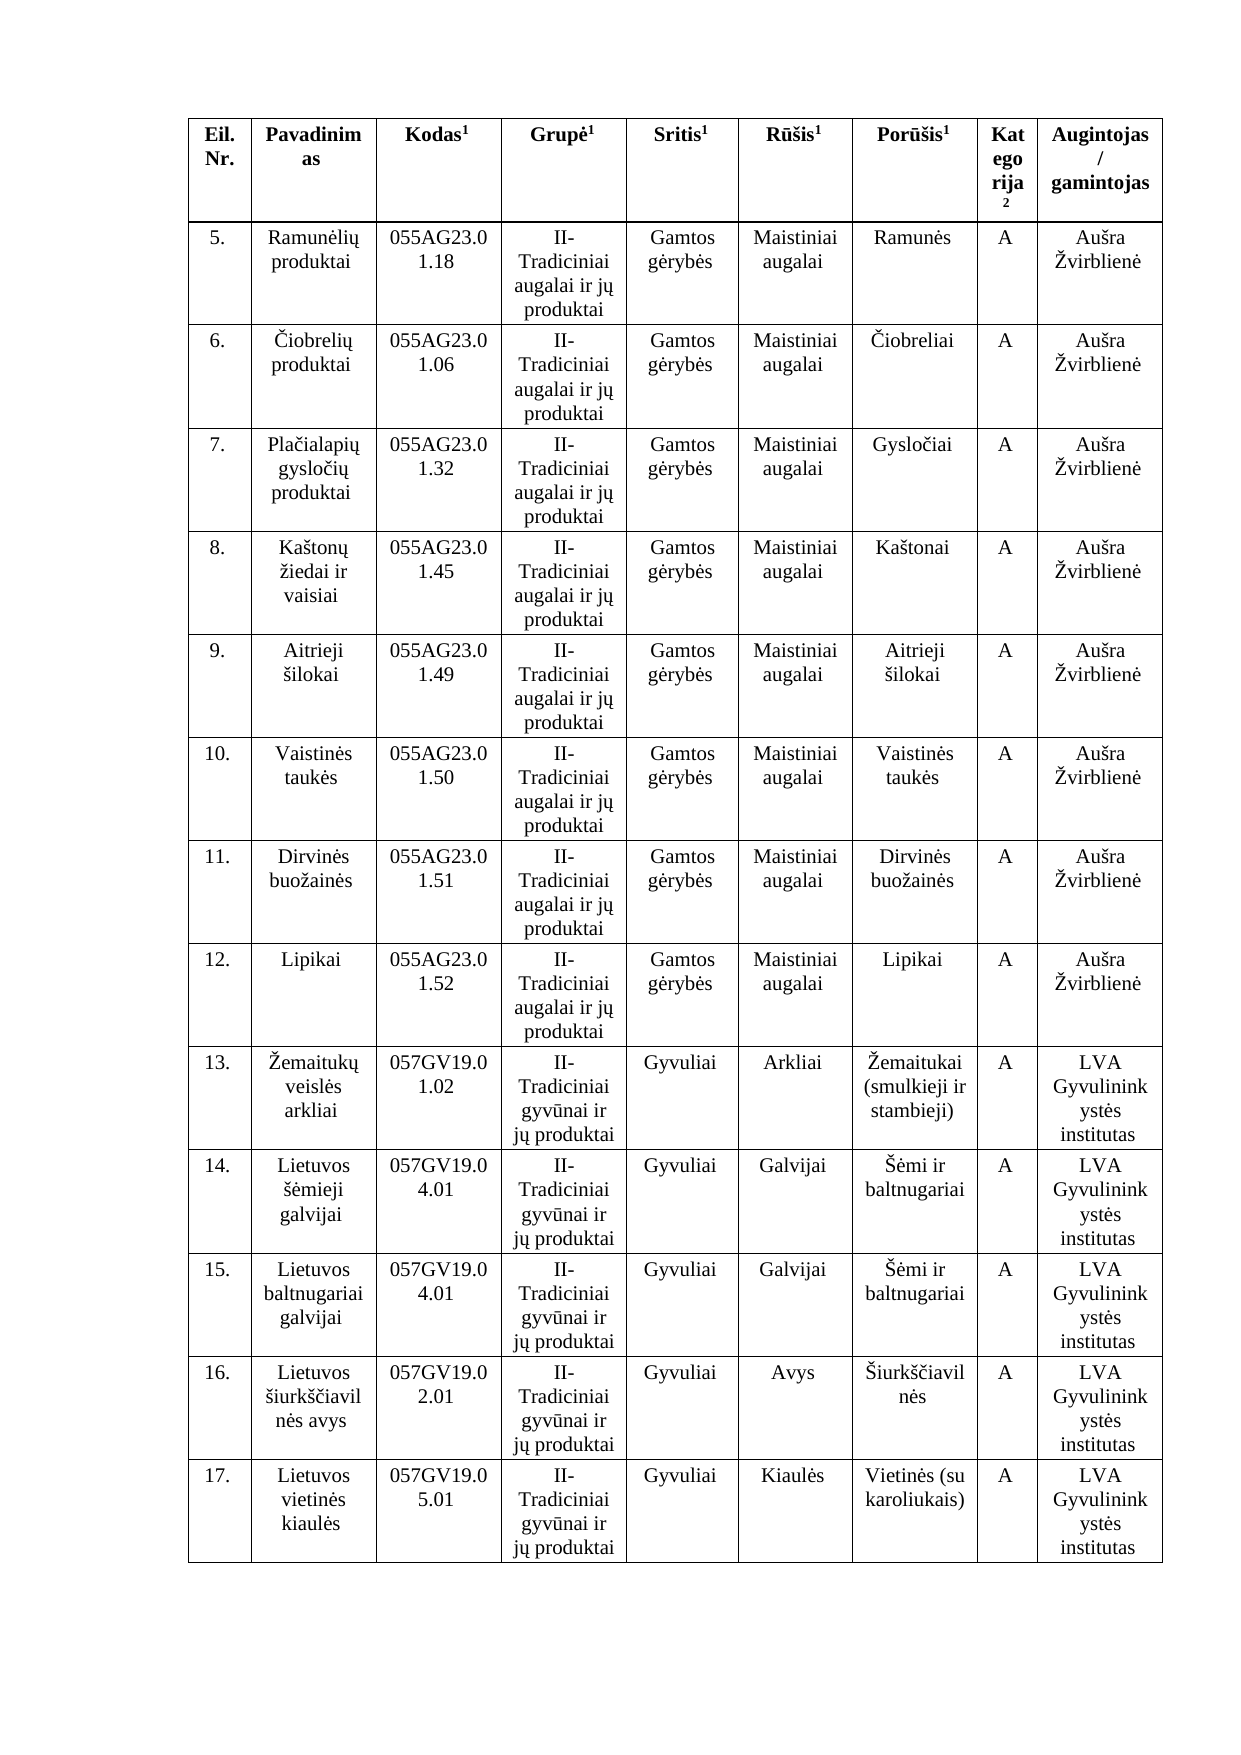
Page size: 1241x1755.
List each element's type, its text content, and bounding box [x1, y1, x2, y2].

table_cell Dirvinės buožainės [853, 841, 977, 943]
table_cell II-Tradiciniai augalai ir jų produktai [502, 944, 626, 1046]
table_cell Aitrieji šilokai [853, 635, 977, 737]
table_cell 057GV19.04.01 [377, 1254, 501, 1356]
table_cell II-Tradiciniai augalai ir jų produktai [502, 532, 626, 634]
table_cell A [978, 1460, 1037, 1562]
table_header Grupė1 [502, 119, 626, 221]
table_cell Vaistinės taukės [252, 738, 376, 840]
table_cell Maistiniai augalai [739, 841, 852, 943]
table_cell Maistiniai augalai [739, 944, 852, 1046]
table_cell Galvijai [739, 1150, 852, 1252]
table_cell Ramunėlių produktai [252, 223, 376, 324]
table_cell Kaštonai [853, 532, 977, 634]
table_cell II-Tradiciniai gyvūnai ir jų produktai [502, 1460, 626, 1562]
table_cell Žemaitukų veislės arkliai [252, 1047, 376, 1149]
table_cell A [978, 325, 1037, 427]
table_header Eil. Nr. [189, 119, 251, 221]
table_cell Vietinės (su karoliukais) [853, 1460, 977, 1562]
table_header Kategorija2 [978, 119, 1037, 221]
table_cell Arkliai [739, 1047, 852, 1149]
table_cell 9. [189, 635, 251, 737]
table_cell Maistiniai augalai [739, 532, 852, 634]
table_cell Aušra Žvirblienė [1038, 325, 1162, 427]
table_header Porūšis1 [853, 119, 977, 221]
table_cell 057GV19.02.01 [377, 1357, 501, 1459]
table_cell Šėmi ir baltnugariai [853, 1254, 977, 1356]
table_cell Lietuvos vietinės kiaulės [252, 1460, 376, 1562]
table_cell Šiurkščiavilnės [853, 1357, 977, 1459]
table_cell Aušra Žvirblienė [1038, 429, 1162, 531]
table_cell II-Tradiciniai augalai ir jų produktai [502, 841, 626, 943]
table_cell 057GV19.05.01 [377, 1460, 501, 1562]
table_cell Kaštonų žiedai ir vaisiai [252, 532, 376, 634]
table_cell A [978, 1150, 1037, 1252]
table_cell Maistiniai augalai [739, 223, 852, 324]
table_cell Čiobreliai [853, 325, 977, 427]
table_cell 10. [189, 738, 251, 840]
table_cell 16. [189, 1357, 251, 1459]
table_cell A [978, 1254, 1037, 1356]
table_cell Aušra Žvirblienė [1038, 738, 1162, 840]
table_cell 5. [189, 223, 251, 324]
table_cell Žemaitukai (smulkieji ir stambieji) [853, 1047, 977, 1149]
table_cell 7. [189, 429, 251, 531]
table_cell Aušra Žvirblienė [1038, 532, 1162, 634]
table_cell Lipikai [853, 944, 977, 1046]
table_cell 14. [189, 1150, 251, 1252]
table_cell Gamtos gėrybės [627, 429, 738, 531]
table_cell 11. [189, 841, 251, 943]
table_cell Gamtos gėrybės [627, 738, 738, 840]
table_cell II-Tradiciniai gyvūnai ir jų produktai [502, 1357, 626, 1459]
table_cell A [978, 1047, 1037, 1149]
table_cell 055AG23.01.32 [377, 429, 501, 531]
table_cell Maistiniai augalai [739, 635, 852, 737]
table_cell 17. [189, 1460, 251, 1562]
table_cell II-Tradiciniai augalai ir jų produktai [502, 635, 626, 737]
table_cell A [978, 738, 1037, 840]
table_cell Gyvuliai [627, 1047, 738, 1149]
table_cell LVA Gyvulininkystės institutas [1038, 1150, 1162, 1252]
table_cell Plačialapių gysločių produktai [252, 429, 376, 531]
table_cell II-Tradiciniai augalai ir jų produktai [502, 429, 626, 531]
table_cell LVA Gyvulininkystės institutas [1038, 1357, 1162, 1459]
table_cell II-Tradiciniai augalai ir jų produktai [502, 223, 626, 324]
table_cell II-Tradiciniai gyvūnai ir jų produktai [502, 1254, 626, 1356]
table_cell Gyvuliai [627, 1254, 738, 1356]
table_cell Gysločiai [853, 429, 977, 531]
table_cell 055AG23.01.45 [377, 532, 501, 634]
table_cell Kiaulės [739, 1460, 852, 1562]
table_cell Aušra Žvirblienė [1038, 944, 1162, 1046]
table_cell Gamtos gėrybės [627, 223, 738, 324]
table_cell Gyvuliai [627, 1357, 738, 1459]
table_cell 055AG23.01.50 [377, 738, 501, 840]
table_cell Vaistinės taukės [853, 738, 977, 840]
table_cell Maistiniai augalai [739, 738, 852, 840]
table_cell Maistiniai augalai [739, 429, 852, 531]
table_cell II-Tradiciniai augalai ir jų produktai [502, 738, 626, 840]
table_cell 13. [189, 1047, 251, 1149]
table_cell A [978, 944, 1037, 1046]
table_cell Lietuvos šiurkščiavilnės avys [252, 1357, 376, 1459]
table_cell Maistiniai augalai [739, 325, 852, 427]
table_cell Gamtos gėrybės [627, 325, 738, 427]
table_cell II-Tradiciniai gyvūnai ir jų produktai [502, 1047, 626, 1149]
table_cell Gyvuliai [627, 1150, 738, 1252]
table_cell Aitrieji šilokai [252, 635, 376, 737]
table_cell II-Tradiciniai gyvūnai ir jų produktai [502, 1150, 626, 1252]
table_header Sritis1 [627, 119, 738, 221]
table_cell A [978, 635, 1037, 737]
table_cell LVA Gyvulininkystės institutas [1038, 1047, 1162, 1149]
table_cell Gamtos gėrybės [627, 532, 738, 634]
table_cell Galvijai [739, 1254, 852, 1356]
table_cell Dirvinės buožainės [252, 841, 376, 943]
table_cell 055AG23.01.52 [377, 944, 501, 1046]
table_cell 057GV19.01.02 [377, 1047, 501, 1149]
table_cell Gyvuliai [627, 1460, 738, 1562]
table_cell A [978, 223, 1037, 324]
table_cell 055AG23.01.49 [377, 635, 501, 737]
table_cell Gamtos gėrybės [627, 841, 738, 943]
table_cell Lietuvos baltnugariai galvijai [252, 1254, 376, 1356]
table_cell II-Tradiciniai augalai ir jų produktai [502, 325, 626, 427]
table_cell 12. [189, 944, 251, 1046]
table_cell 6. [189, 325, 251, 427]
table_cell A [978, 841, 1037, 943]
table_cell A [978, 532, 1037, 634]
table_cell Aušra Žvirblienė [1038, 841, 1162, 943]
table_cell 15. [189, 1254, 251, 1356]
table_cell Čiobrelių produktai [252, 325, 376, 427]
table_cell 055AG23.01.18 [377, 223, 501, 324]
table_cell 055AG23.01.51 [377, 841, 501, 943]
table_cell LVA Gyvulininkystės institutas [1038, 1460, 1162, 1562]
table_cell A [978, 429, 1037, 531]
table_cell Aušra Žvirblienė [1038, 223, 1162, 324]
table_header Pavadinimas [252, 119, 376, 221]
table_cell A [978, 1357, 1037, 1459]
table_cell Avys [739, 1357, 852, 1459]
table_cell 057GV19.04.01 [377, 1150, 501, 1252]
table_cell 8. [189, 532, 251, 634]
table_cell Gamtos gėrybės [627, 635, 738, 737]
table_cell Lipikai [252, 944, 376, 1046]
table_header Augintojas/ gamintojas [1038, 119, 1162, 221]
table_cell Gamtos gėrybės [627, 944, 738, 1046]
table_header Kodas1 [377, 119, 501, 221]
table_cell Šėmi ir baltnugariai [853, 1150, 977, 1252]
table_cell Ramunės [853, 223, 977, 324]
table_header Rūšis1 [739, 119, 852, 221]
table_cell LVA Gyvulininkystės institutas [1038, 1254, 1162, 1356]
table_cell 055AG23.01.06 [377, 325, 501, 427]
table_cell Lietuvos šėmieji galvijai [252, 1150, 376, 1252]
table_cell Aušra Žvirblienė [1038, 635, 1162, 737]
